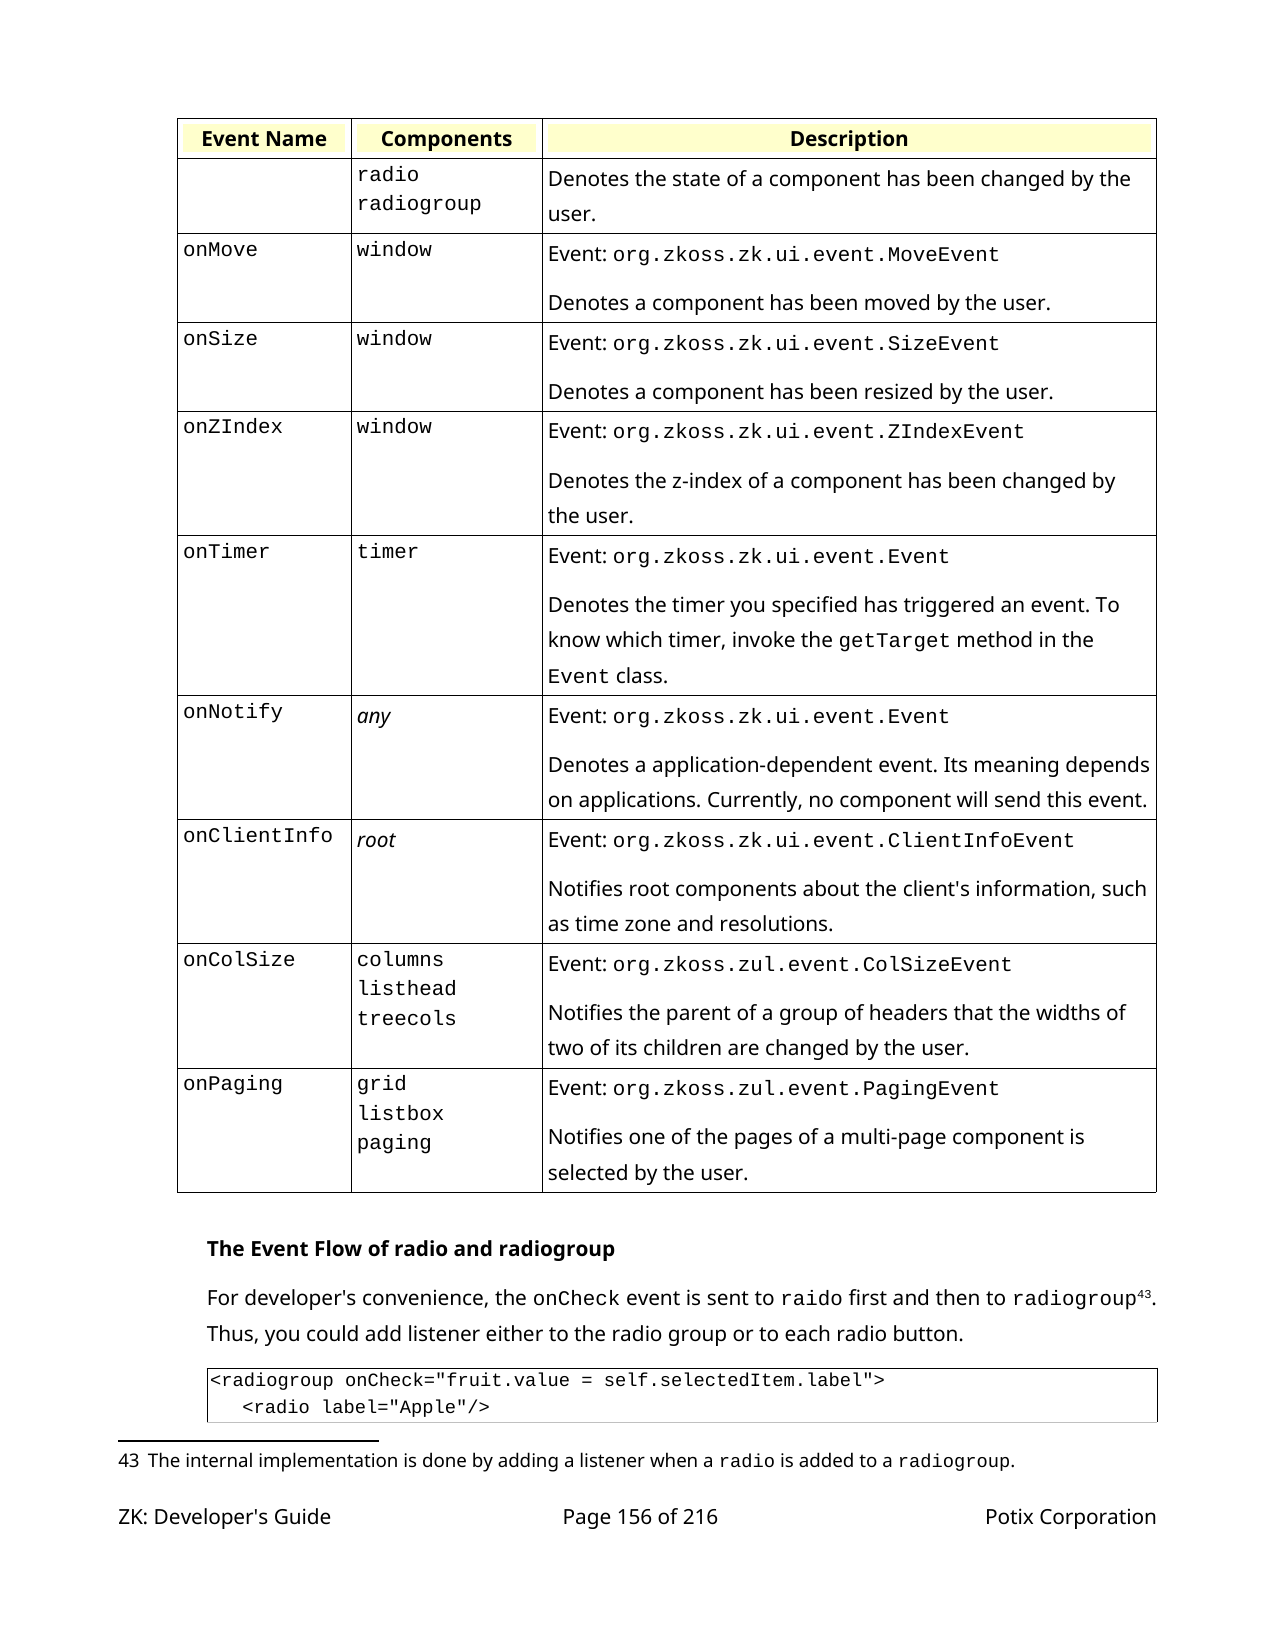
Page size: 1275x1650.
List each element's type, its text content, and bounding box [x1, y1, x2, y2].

table_cell onSize [178, 323, 351, 411]
text For developer's convenience, the onCheck event is sent to raido first and then to radiogroup. Thus, you could add listener either to the radio group or to each radio button. [207, 1283, 1157, 1347]
table_cell window [352, 412, 542, 535]
table_cell Event: org.zkoss.zul.event.ColSizeEvent Notifies the parent of a group of headers that the widths of two of its children are changed by the user. [543, 944, 1156, 1068]
table_cell Denotes the state of a component has been changed by the user. [543, 159, 1156, 233]
table_cell onNotify [178, 696, 351, 819]
table_cell onClientInfo [178, 820, 351, 943]
table_cell Event: org.zkoss.zk.ui.event.ClientInfoEvent Notifies root components about the client's information, such as time zone and resolutions. [543, 820, 1156, 943]
table_cell Event: org.zkoss.zk.ui.event.Event Denotes a application-dependent event. Its meaning depends on applications. Currently, no component will send this event. [543, 696, 1156, 819]
table_cell Event: org.zkoss.zk.ui.event.Event Denotes the timer you specified has triggered an event. To know which timer, invoke the getTarget method in the Event class. [543, 536, 1156, 695]
text <radiogroup onCheck="fruit.value = self.selectedItem.label"> [208, 1369, 1157, 1392]
text <radio label="Apple"/> [208, 1395, 1157, 1422]
table_cell onMove [178, 234, 351, 322]
table_cell grid listbox paging [352, 1069, 542, 1192]
table_cell onTimer [178, 536, 351, 695]
table_cell root [352, 820, 542, 943]
text The internal implementation is done by adding a listener when a radio is added to a radiogroup. [118, 1447, 1157, 1473]
table_header Components [352, 119, 542, 158]
subtitle The Event Flow of radio and radiogroup [207, 1234, 1157, 1262]
table_cell columns listhead treecols [352, 944, 542, 1068]
table_cell radio radiogroup [352, 159, 542, 233]
table_cell onPaging [178, 1069, 351, 1192]
table_cell [178, 159, 351, 233]
table_header Event Name [178, 119, 351, 158]
table_cell Event: org.zkoss.zk.ui.event.MoveEvent Denotes a component has been moved by the user. [543, 234, 1156, 322]
table_cell onZIndex [178, 412, 351, 535]
table_cell onColSize [178, 944, 351, 1068]
table_cell Event: org.zkoss.zul.event.PagingEvent Notifies one of the pages of a multi-page component is selected by the user. [543, 1069, 1156, 1192]
table_header Description [543, 119, 1156, 158]
table_cell any [352, 696, 542, 819]
table_cell window [352, 323, 542, 411]
table_cell window [352, 234, 542, 322]
table_cell timer [352, 536, 542, 695]
table_cell Event: org.zkoss.zk.ui.event.SizeEvent Denotes a component has been resized by the user. [543, 323, 1156, 411]
table_cell Event: org.zkoss.zk.ui.event.ZIndexEvent Denotes the z-index of a component has been changed by the user. [543, 412, 1156, 535]
